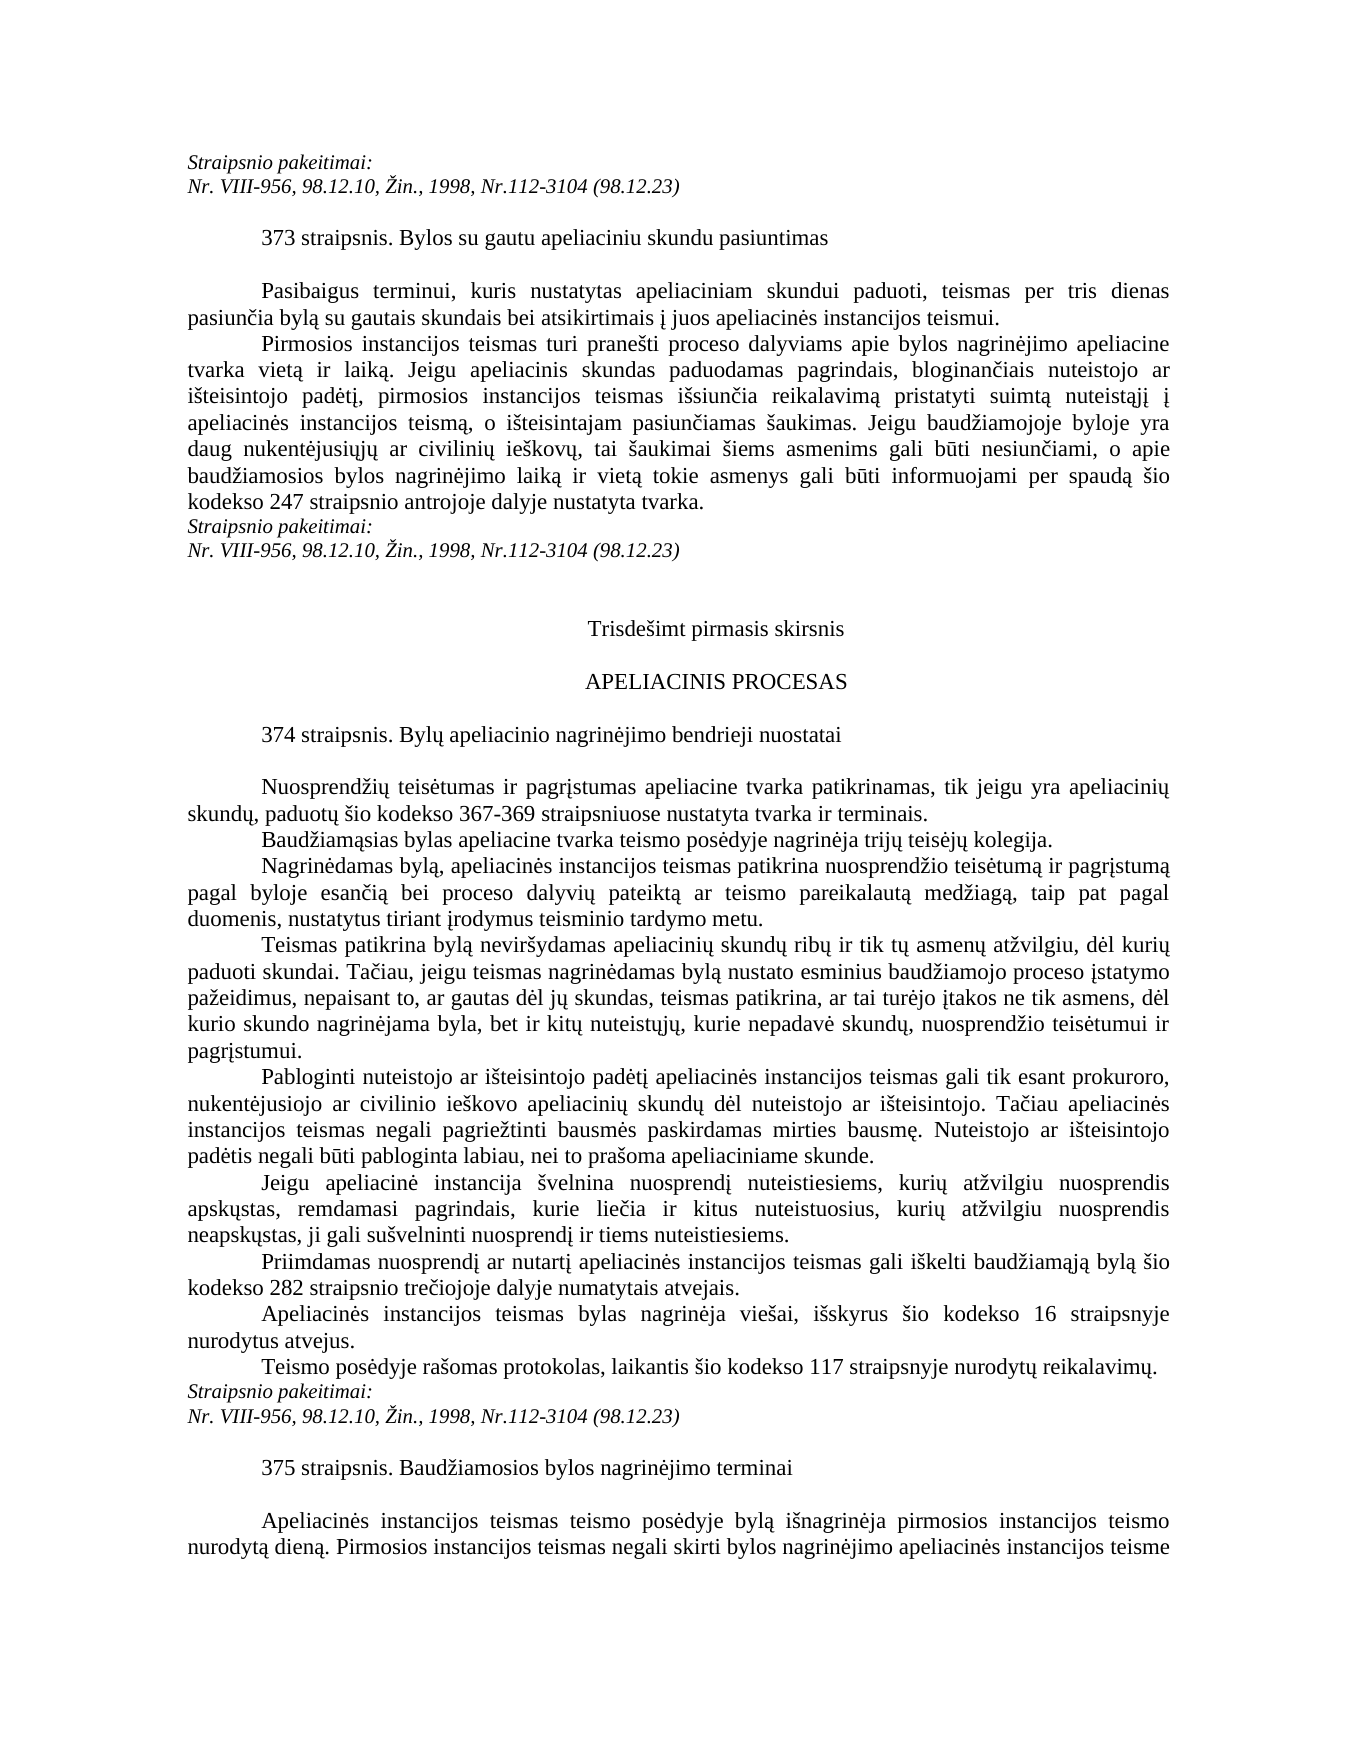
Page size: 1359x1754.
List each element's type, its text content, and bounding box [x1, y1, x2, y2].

text Nr. VIII-956, 98.12.10, Žin., 1998, Nr.112-3104 (98.12.23) [187, 1403, 1171, 1428]
text Nr. VIII-956, 98.12.10, Žin., 1998, Nr.112-3104 (98.12.23) [187, 174, 1171, 198]
text Straipsnio pakeitimai: [187, 1379, 1171, 1403]
text Apeliacinės instancijos teismas teismo posėdyje bylą išnagrinėja pirmosios instancijos teismo nurodytą dieną. Pirmosios instancijos teismas negali skirti bylos nagrinėjimo apeliacinės instancijos teisme [187, 1507, 1171, 1559]
text Pirmosios instancijos teismas turi pranešti proceso dalyviams apie bylos nagrinėjimo apeliacine tvarka vietą ir laiką. Jeigu apeliacinis skundas paduodamas pagrindais, bloginančiais nuteistojo ar išteisintojo padėtį, pirmosios instancijos teismas išsiunčia reikalavimą pristatyti suimtą nuteistąjį į apeliacinės instancijos teismą, o išteisintajam pasiunčiamas šaukimas. Jeigu baudžiamojoje byloje yra daug nukentėjusiųjų ar civilinių ieškovų, tai šaukimai šiems asmenims gali būti nesiunčiami, o apie baudžiamosios bylos nagrinėjimo laiką ir vietą tokie asmenys gali būti informuojami per spaudą šio kodekso 247 straipsnio antrojoje dalyje nustatyta tvarka. [187, 330, 1171, 514]
text Pabloginti nuteistojo ar išteisintojo padėtį apeliacinės instancijos teismas gali tik esant prokuroro, nukentėjusiojo ar civilinio ieškovo apeliacinių skundų dėl nuteistojo ar išteisintojo. Tačiau apeliacinės instancijos teismas negali pagriežtinti bausmės paskirdamas mirties bausmę. Nuteistojo ar išteisintojo padėtis negali būti pabloginta labiau, nei to prašoma apeliaciniame skunde. [187, 1063, 1171, 1169]
text Apeliacinės instancijos teismas bylas nagrinėja viešai, išskyrus šio kodekso 16 straipsnyje nurodytus atvejus. [187, 1300, 1171, 1353]
text Teismas patikrina bylą neviršydamas apeliacinių skundų ribų ir tik tų asmenų atžvilgiu, dėl kurių paduoti skundai. Tačiau, jeigu teismas nagrinėdamas bylą nustato esminius baudžiamojo proceso įstatymo pažeidimus, nepaisant to, ar gautas dėl jų skundas, teismas patikrina, ar tai turėjo įtakos ne tik asmens, dėl kurio skundo nagrinėjama byla, bet ir kitų nuteistųjų, kurie nepadavė skundų, nuosprendžio teisėtumui ir pagrįstumui. [187, 931, 1171, 1063]
text Straipsnio pakeitimai: [187, 514, 1171, 538]
text 374 straipsnis. Bylų apeliacinio nagrinėjimo bendrieji nuostatai [187, 721, 1171, 747]
text Pasibaigus terminui, kuris nustatytas apeliaciniam skundui paduoti, teismas per tris dienas pasiunčia bylą su gautais skundais bei atsikirtimais į juos apeliacinės instancijos teismui. [187, 277, 1171, 330]
text Nagrinėdamas bylą, apeliacinės instancijos teismas patikrina nuosprendžio teisėtumą ir pagrįstumą pagal byloje esančią bei proceso dalyvių pateiktą ar teismo pareikalautą medžiagą, taip pat pagal duomenis, nustatytus tiriant įrodymus teisminio tardymo metu. [187, 852, 1171, 931]
text 375 straipsnis. Baudžiamosios bylos nagrinėjimo terminai [187, 1454, 1171, 1480]
text 373 straipsnis. Bylos su gautu apeliaciniu skundu pasiuntimas [187, 224, 1171, 251]
text Baudžiamąsias bylas apeliacine tvarka teismo posėdyje nagrinėja trijų teisėjų kolegija. [187, 826, 1171, 852]
text Jeigu apeliacinė instancija švelnina nuosprendį nuteistiesiems, kurių atžvilgiu nuosprendis apskųstas, remdamasi pagrindais, kurie liečia ir kitus nuteistuosius, kurių atžvilgiu nuosprendis neapskųstas, ji gali sušvelninti nuosprendį ir tiems nuteistiesiems. [187, 1169, 1171, 1248]
text Priimdamas nuosprendį ar nutartį apeliacinės instancijos teismas gali iškelti baudžiamąją bylą šio kodekso 282 straipsnio trečiojoje dalyje numatytais atvejais. [187, 1248, 1171, 1300]
text Nr. VIII-956, 98.12.10, Žin., 1998, Nr.112-3104 (98.12.23) [187, 538, 1171, 562]
text APELIACINIS PROCESAS [187, 668, 1171, 694]
text Nuosprendžių teisėtumas ir pagrįstumas apeliacine tvarka patikrinamas, tik jeigu yra apeliacinių skundų, paduotų šio kodekso 367-369 straipsniuose nustatyta tvarka ir terminais. [187, 773, 1171, 826]
text Teismo posėdyje rašomas protokolas, laikantis šio kodekso 117 straipsnyje nurodytų reikalavimų. [187, 1353, 1171, 1379]
text Trisdešimt pirmasis skirsnis [187, 615, 1171, 642]
text Straipsnio pakeitimai: [187, 150, 1171, 174]
